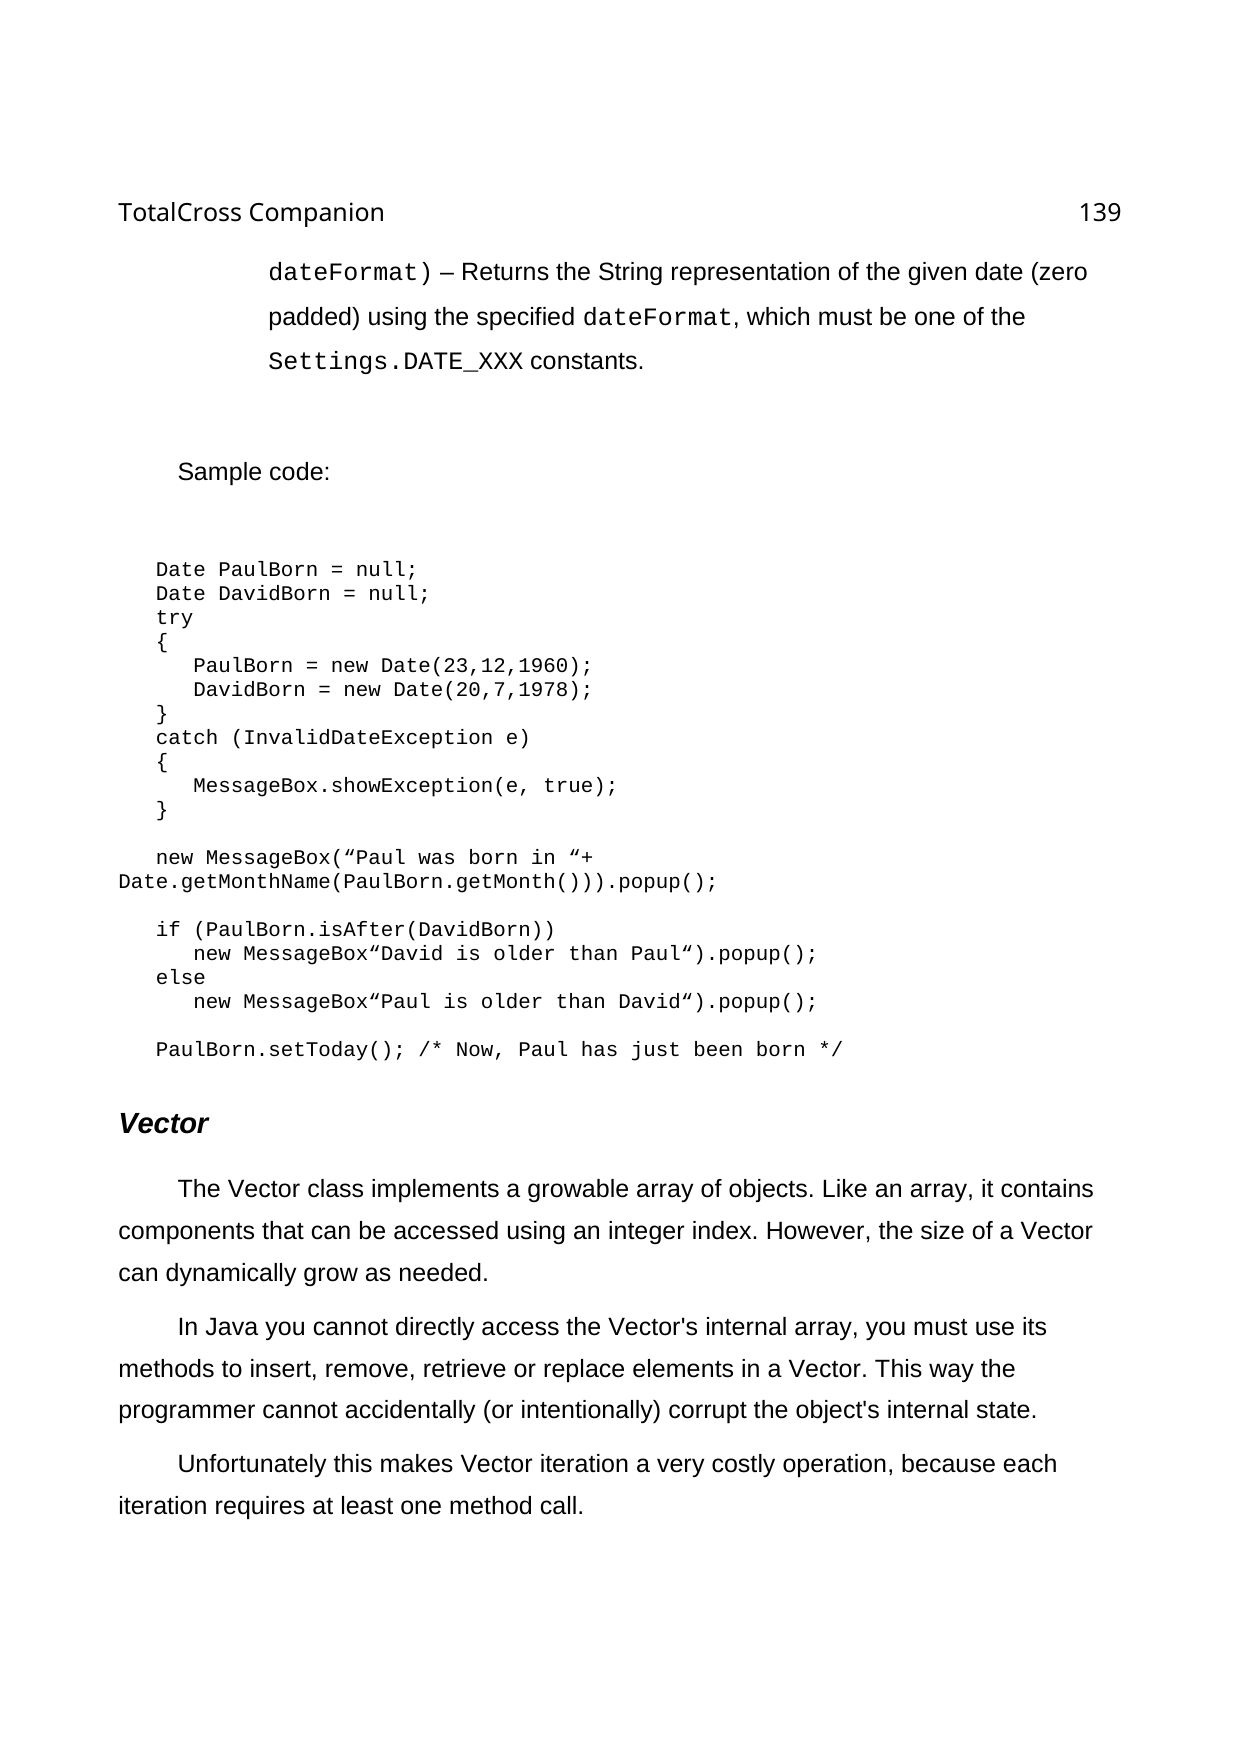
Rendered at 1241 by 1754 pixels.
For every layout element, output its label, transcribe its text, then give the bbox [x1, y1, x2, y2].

subtitle Vector [118, 1107, 1122, 1139]
text The Vector class implements a growable array of objects. Like an array, it contains components that can be accessed using an integer index. However, the size of a Vector can dynamically grow as needed. [118, 1175, 1122, 1287]
text MessageBox.showException(e, true); [118, 775, 1122, 799]
list dateFormat) – Returns the String representation of the given date (zero padded) using the specified dateFormat, which must be one of the Settings.DATE_XXX constants. [231, 258, 1122, 377]
text new MessageBox“Paul is older than David“).popup(); [118, 991, 1122, 1014]
text catch (InvalidDateException e) [118, 727, 1122, 751]
text { [118, 631, 1122, 655]
text { [118, 751, 1122, 775]
text try [118, 607, 1122, 631]
text Unfortunately this makes Vector iteration a very costly operation, because each iteration requires at least one method call. [118, 1450, 1122, 1520]
text PaulBorn.setToday(); /* Now, Paul has just been born */ [118, 1038, 1122, 1062]
text DavidBorn = new Date(20,7,1978); [118, 679, 1122, 703]
text In Java you cannot directly access the Vector's internal array, you must use its methods to insert, remove, retrieve or replace elements in a Vector. This way the programmer cannot accidentally (or intentionally) corrupt the object's internal state. [118, 1312, 1122, 1424]
text Date DavidBorn = null; [118, 583, 1122, 607]
text if (PaulBorn.isAfter(DavidBorn)) [118, 919, 1122, 943]
text new MessageBox“David is older than Paul“).popup(); [118, 943, 1122, 967]
text Sample code: [118, 458, 1122, 486]
text PaulBorn = new Date(23,12,1960); [118, 655, 1122, 679]
text new MessageBox(“Paul was born in “+ Date.getMonthName(PaulBorn.getMonth())).popup(); [118, 847, 1122, 895]
text } [118, 799, 1122, 823]
text } [118, 703, 1122, 727]
text else [118, 967, 1122, 991]
text Date PaulBorn = null; [118, 559, 1122, 583]
